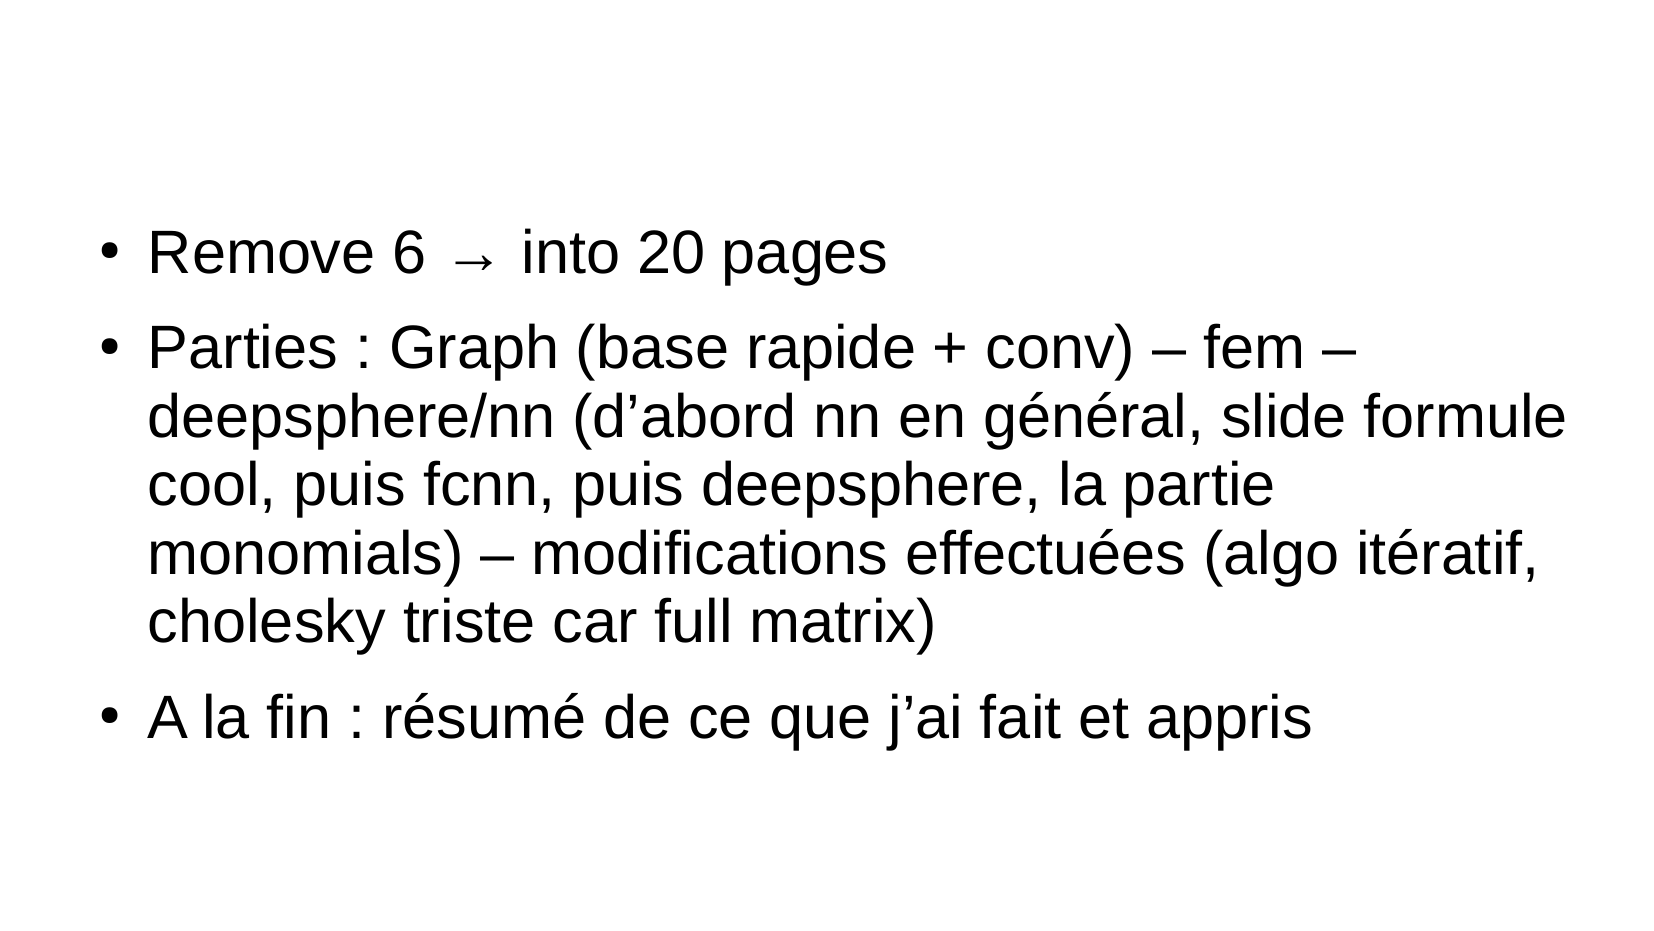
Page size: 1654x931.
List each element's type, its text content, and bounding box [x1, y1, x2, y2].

list Remove 6 → into 20 pages Parties : Graph (base rapide + conv) – fem – deepsphere/nn (d’abord nn en général, slide formule cool, puis fcnn, puis deepsphere, la partie monomials) – modifications effectuées (algo itératif, cholesky triste car full matrix) A la fin : résumé de ce que j’ai fait et appris [82, 217, 1571, 758]
